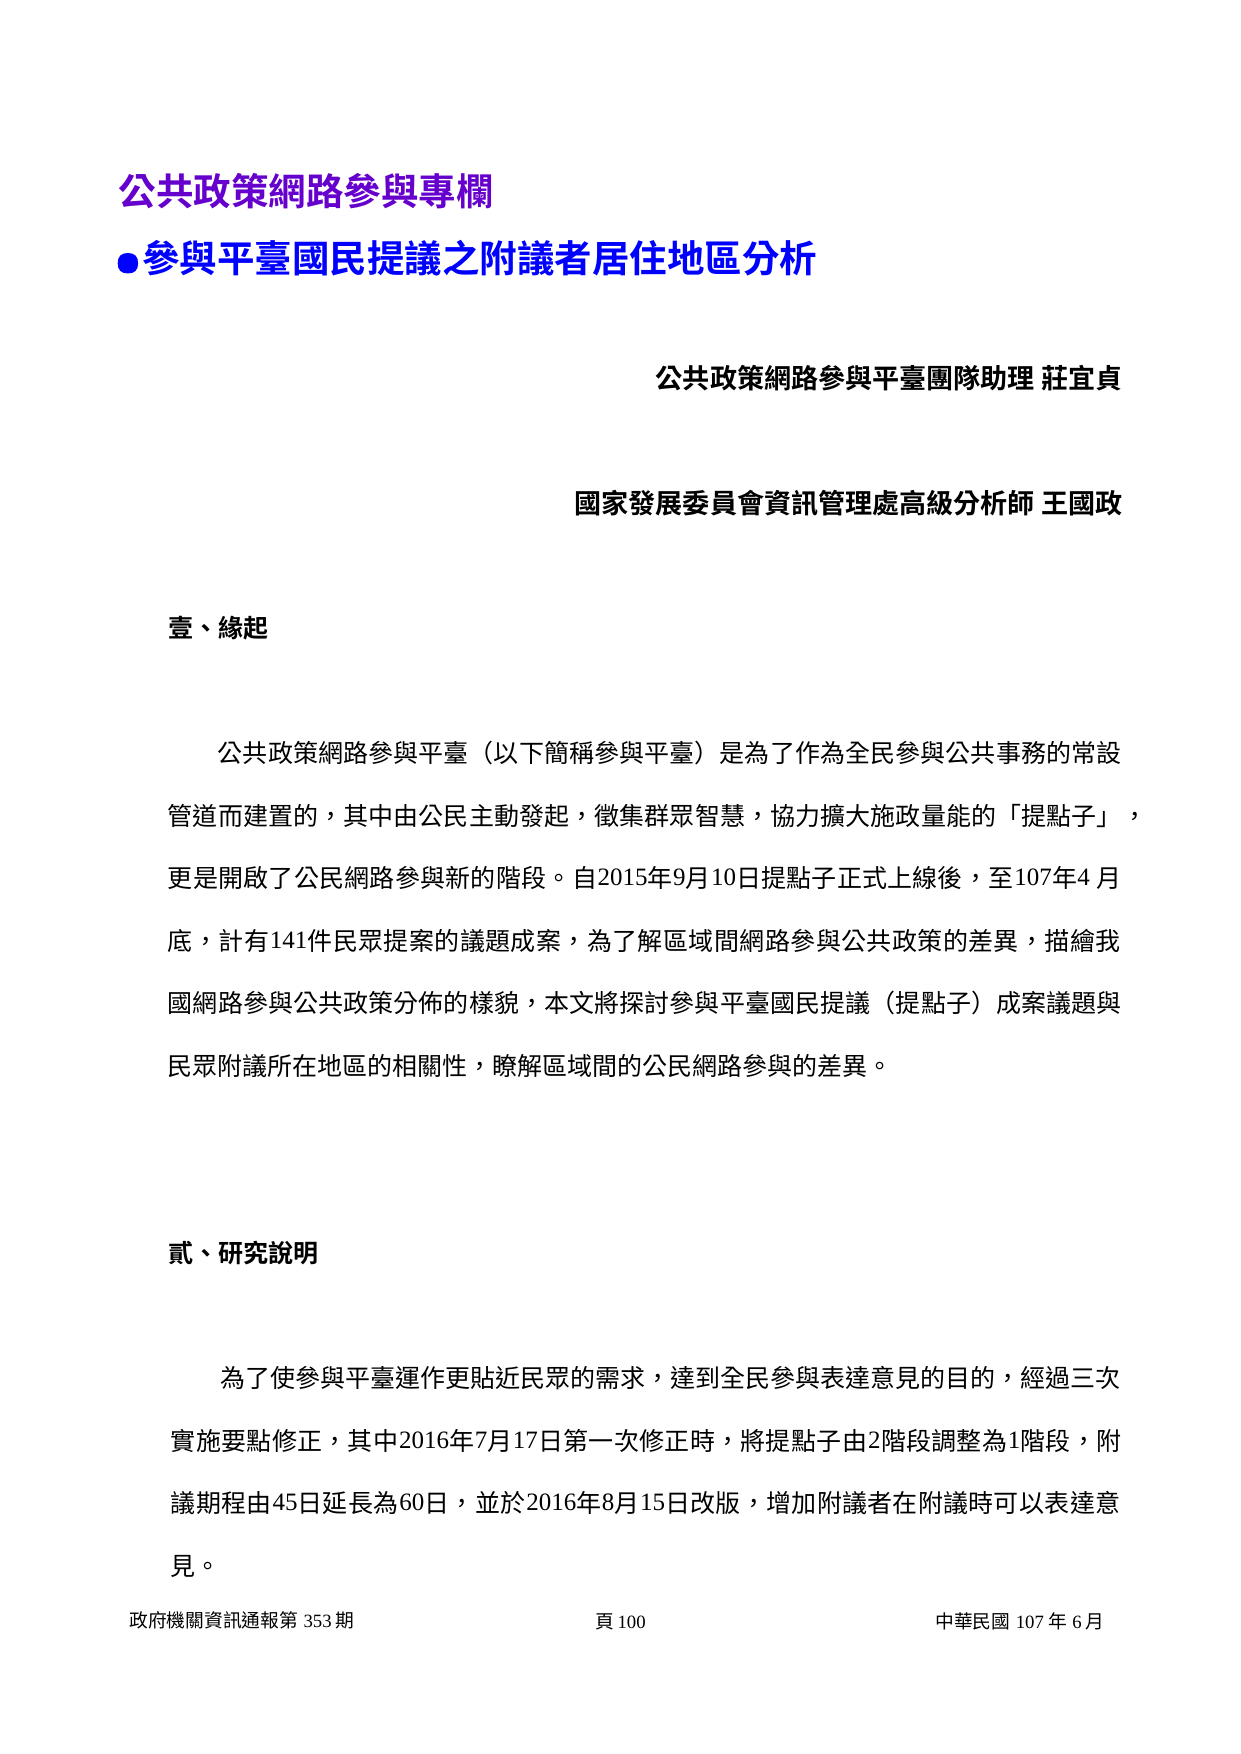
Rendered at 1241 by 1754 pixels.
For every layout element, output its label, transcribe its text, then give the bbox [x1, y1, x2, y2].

text 公共政策網路參與平臺團隊助理 莊宜貞 [118, 335, 1122, 398]
list 研究說明 [168, 1210, 1122, 1273]
text 為了使參與平臺運作更貼近民眾的需求，達到全民參與表達意見的目的，經過三次實施要點修正，其中2016年7月17日第一次修正時，將提點子由2階段調整為1階段，附議期程由45日延長為60日，並於2016年8月15日改版，增加附議者在附議時可以表達意見。 [171, 1335, 1122, 1585]
list 緣起 [168, 585, 1122, 648]
text 公共政策網路參與平臺（以下簡稱參與平臺）是為了作為全民參與公共事務的常設管道而建置的，其中由公民主動發起，徵集群眾智慧，協力擴大施政量能的「提點子」，更是開啟了公民網路參與新的階段。自2015年9月10日提點子正式上線後，至107年4 月底，計有141件民眾提案的議題成案，為了解區域間網路參與公共政策的差異，描繪我國網路參與公共政策分佈的樣貌，本文將探討參與平臺國民提議（提點子）成案議題與民眾附議所在地區的相關性，瞭解區域間的公民網路參與的差異。 [168, 710, 1122, 1085]
text 國家發展委員會資訊管理處高級分析師 王國政 [118, 460, 1122, 523]
text 參與平臺國民提議之附議者居住地區分析 [118, 229, 1122, 283]
text 公共政策網路參與專欄 [118, 148, 1122, 210]
